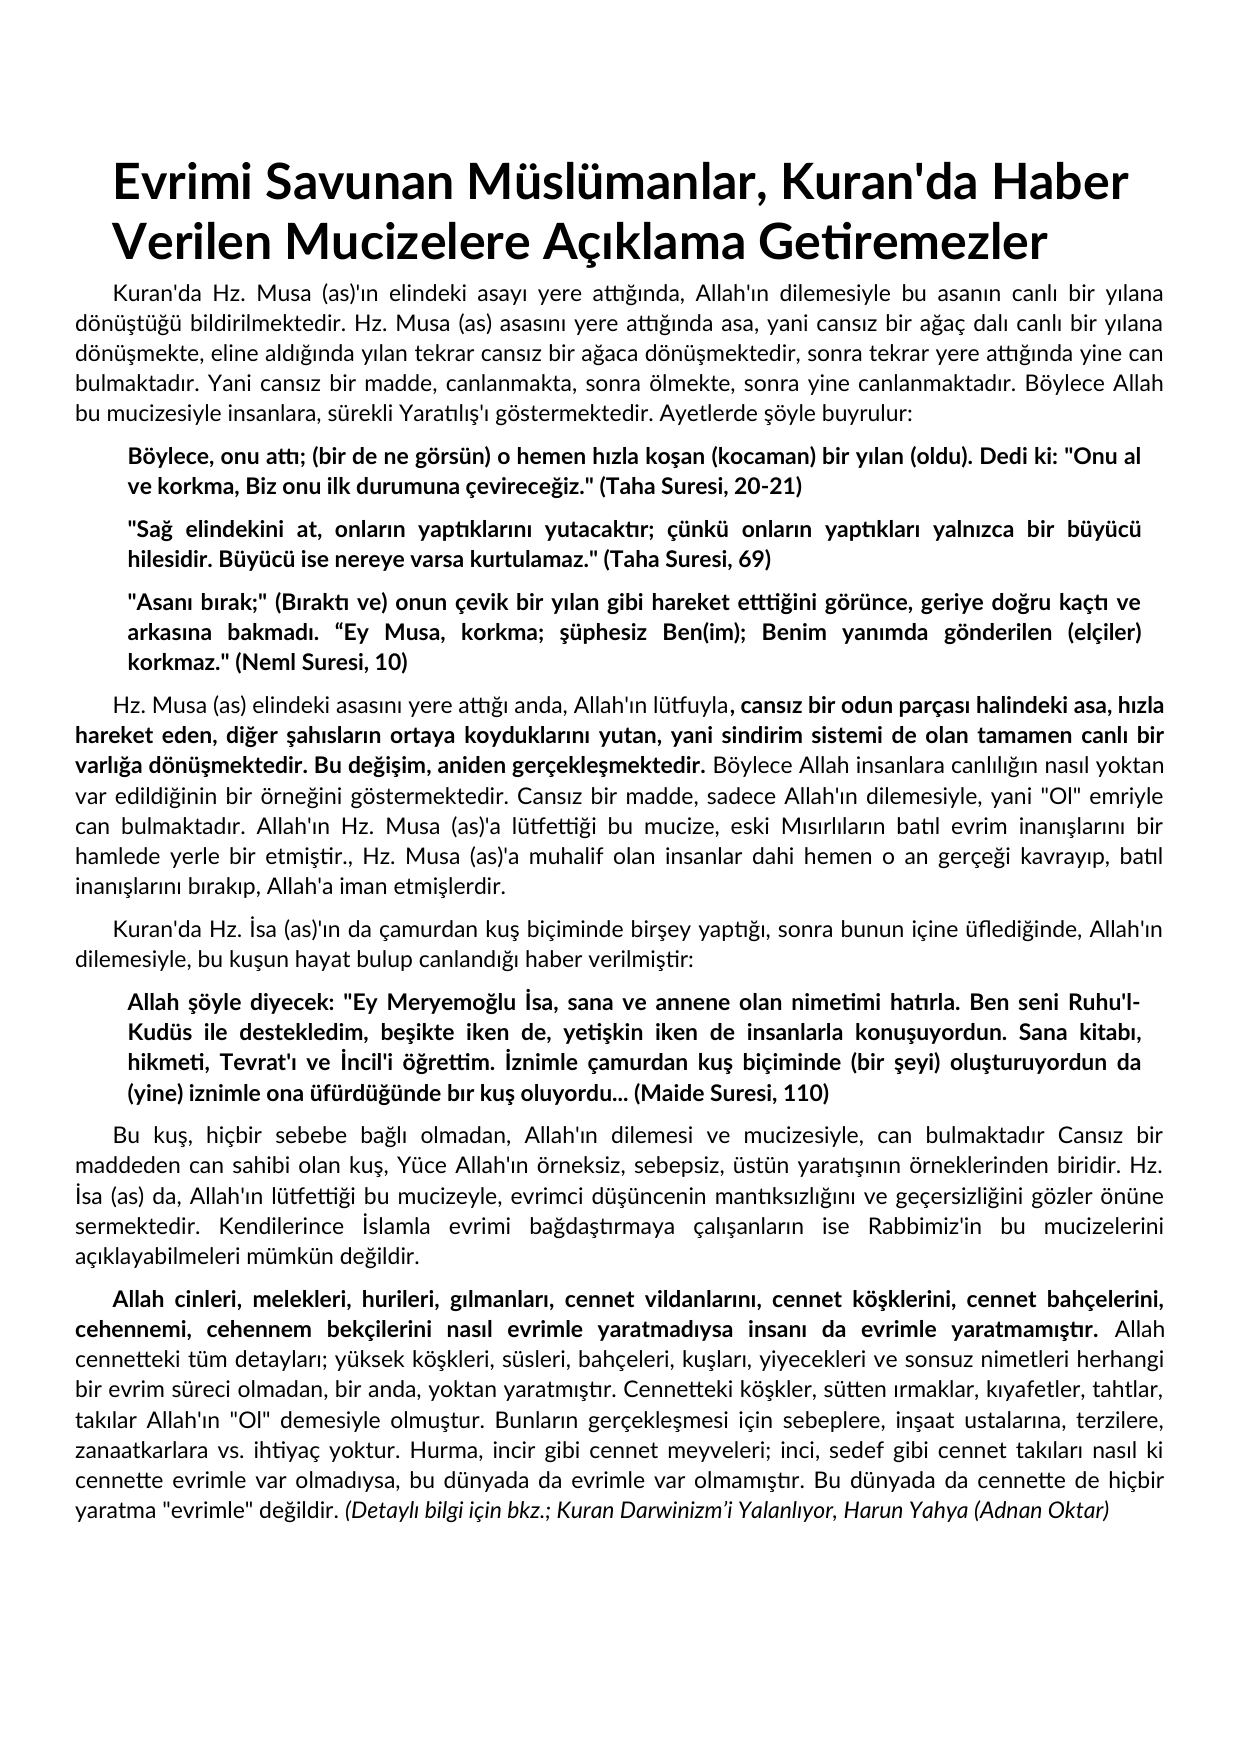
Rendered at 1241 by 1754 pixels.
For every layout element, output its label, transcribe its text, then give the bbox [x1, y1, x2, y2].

text Bu kuş, hiçbir sebebe bağlı olmadan, Allah'ın dilemesi ve mucizesiyle, can bulmaktadır Cansız bir maddeden can sahibi olan kuş, Yüce Allah'ın örneksiz, sebepsiz, üstün yaratışının örneklerinden biridir. Hz. İsa (as) da, Allah'ın lütfettiği bu mucizeyle, evrimci düşüncenin mantıksızlığını ve geçersizliğini gözler önüne sermektedir. Kendilerince İslamla evrimi bağdaştırmaya çalışanların ise Rabbimiz'in bu mucizelerini açıklayabilmeleri mümkün değildir. [75, 1121, 1165, 1269]
text Kuran'da Hz. İsa (as)'ın da çamurdan kuş biçiminde birşey yaptığı, sonra bunun içine üflediğinde, Allah'ın dilemesiyle, bu kuşun hayat bulup canlandığı haber verilmiştir: [75, 915, 1165, 972]
text Kuran'da Hz. Musa (as)'ın elindeki asayı yere attığında, Allah'ın dilemesiyle bu asanın canlı bir yılana dönüştüğü bildirilmektedir. Hz. Musa (as) asasını yere attığında asa, yani cansız bir ağaç dalı canlı bir yılana dönüşmekte, eline aldığında yılan tekrar cansız bir ağaca dönüşmektedir, sonra tekrar yere attığında yine can bulmaktadır. Yani cansız bir madde, canlanmakta, sonra ölmekte, sonra yine canlanmaktadır. Böylece Allah bu mucizesiyle insanlara, sürekli Yaratılış'ı göstermektedir. Ayetlerde şöyle buyrulur: [75, 278, 1165, 427]
text Hz. Musa (as) elindeki asasını yere attığı anda, Allah'ın lütfuyla, cansız bir odun parçası halindeki asa, hızla hareket eden, diğer şahısların ortaya koyduklarını yutan, yani sindirim sistemi de olan tamamen canlı bir varlığa dönüşmektedir. Bu değişim, aniden gerçekleşmektedir. Böylece Allah insanlara canlılığın nasıl yoktan var edildiğinin bir örneğini göstermektedir. Cansız bir madde, sadece Allah'ın dilemesiyle, yani "Ol" emriyle can bulmaktadır. Allah'ın Hz. Musa (as)'a lütfettiği bu mucize, eski Mısırlıların batıl evrim inanışlarını bir hamlede yerle bir etmiştir., Hz. Musa (as)'a muhalif olan insanlar dahi hemen o an gerçeği kavrayıp, batıl inanışlarını bırakıp, Allah'a iman etmişlerdir. [75, 691, 1165, 899]
subtitle Evrimi Savunan Müslümanlar, Kuran'da Haber Verilen Mucizelere Açıklama Getiremezler [112, 150, 1165, 270]
text "Asanı bırak;" (Bıraktı ve) onun çevik bir yılan gibi hareket etttiğini görünce, geriye doğru kaçtı ve arkasına bakmadı. “Ey Musa, korkma; şüphesiz Ben(im); Benim yanımda gönderilen (elçiler) korkmaz." (Neml Suresi, 10) [127, 588, 1143, 676]
text Böylece, onu attı; (bir de ne görsün) o hemen hızla koşan (kocaman) bir yılan (oldu). Dedi ki: "Onu al ve korkma, Biz onu ilk durumuna çevireceğiz." (Taha Suresi, 20-21) [127, 442, 1143, 499]
text "Sağ elindekini at, onların yaptıklarını yutacaktır; çünkü onların yaptıkları yalnızca bir büyücü hilesidir. Büyücü ise nereye varsa kurtulamaz." (Taha Suresi, 69) [127, 515, 1143, 572]
text Allah cinleri, melekleri, hurileri, gılmanları, cennet vildanlarını, cennet köşklerini, cennet bahçelerini, cehennemi, cehennem bekçilerini nasıl evrimle yaratmadıysa insanı da evrimle yaratmamıştır. Allah cennetteki tüm detayları; yüksek köşkleri, süsleri, bahçeleri, kuşları, yiyecekleri ve sonsuz nimetleri herhangi bir evrim süreci olmadan, bir anda, yoktan yaratmıştır. Cennetteki köşkler, sütten ırmaklar, kıyafetler, tahtlar, takılar Allah'ın "Ol" demesiyle olmuştur. Bunların gerçekleşmesi için sebeplere, inşaat ustalarına, terzilere, zanaatkarlara vs. ihtiyaç yoktur. Hurma, incir gibi cennet meyveleri; inci, sedef gibi cennet takıları nasıl ki cennette evrimle var olmadıysa, bu dünyada da evrimle var olmamıştır. Bu dünyada da cennette de hiçbir yaratma "evrimle" değildir. (Detaylı bilgi için bkz.; Kuran Darwinizm’i Yalanlıyor, Harun Yahya (Adnan Oktar) [75, 1284, 1165, 1523]
text Allah şöyle diyecek: "Ey Meryemoğlu İsa, sana ve annene olan nimetimi hatırla. Ben seni Ruhu'l-Kudüs ile destekledim, beşikte iken de, yetişkin iken de insanlarla konuşuyordun. Sana kitabı, hikmeti, Tevrat'ı ve İncil'i öğrettim. İznimle çamurdan kuş biçiminde (bir şeyi) oluşturuyordun da (yine) iznimle ona üfürdüğünde bır kuş oluyordu... (Maide Suresi, 110) [127, 988, 1143, 1106]
